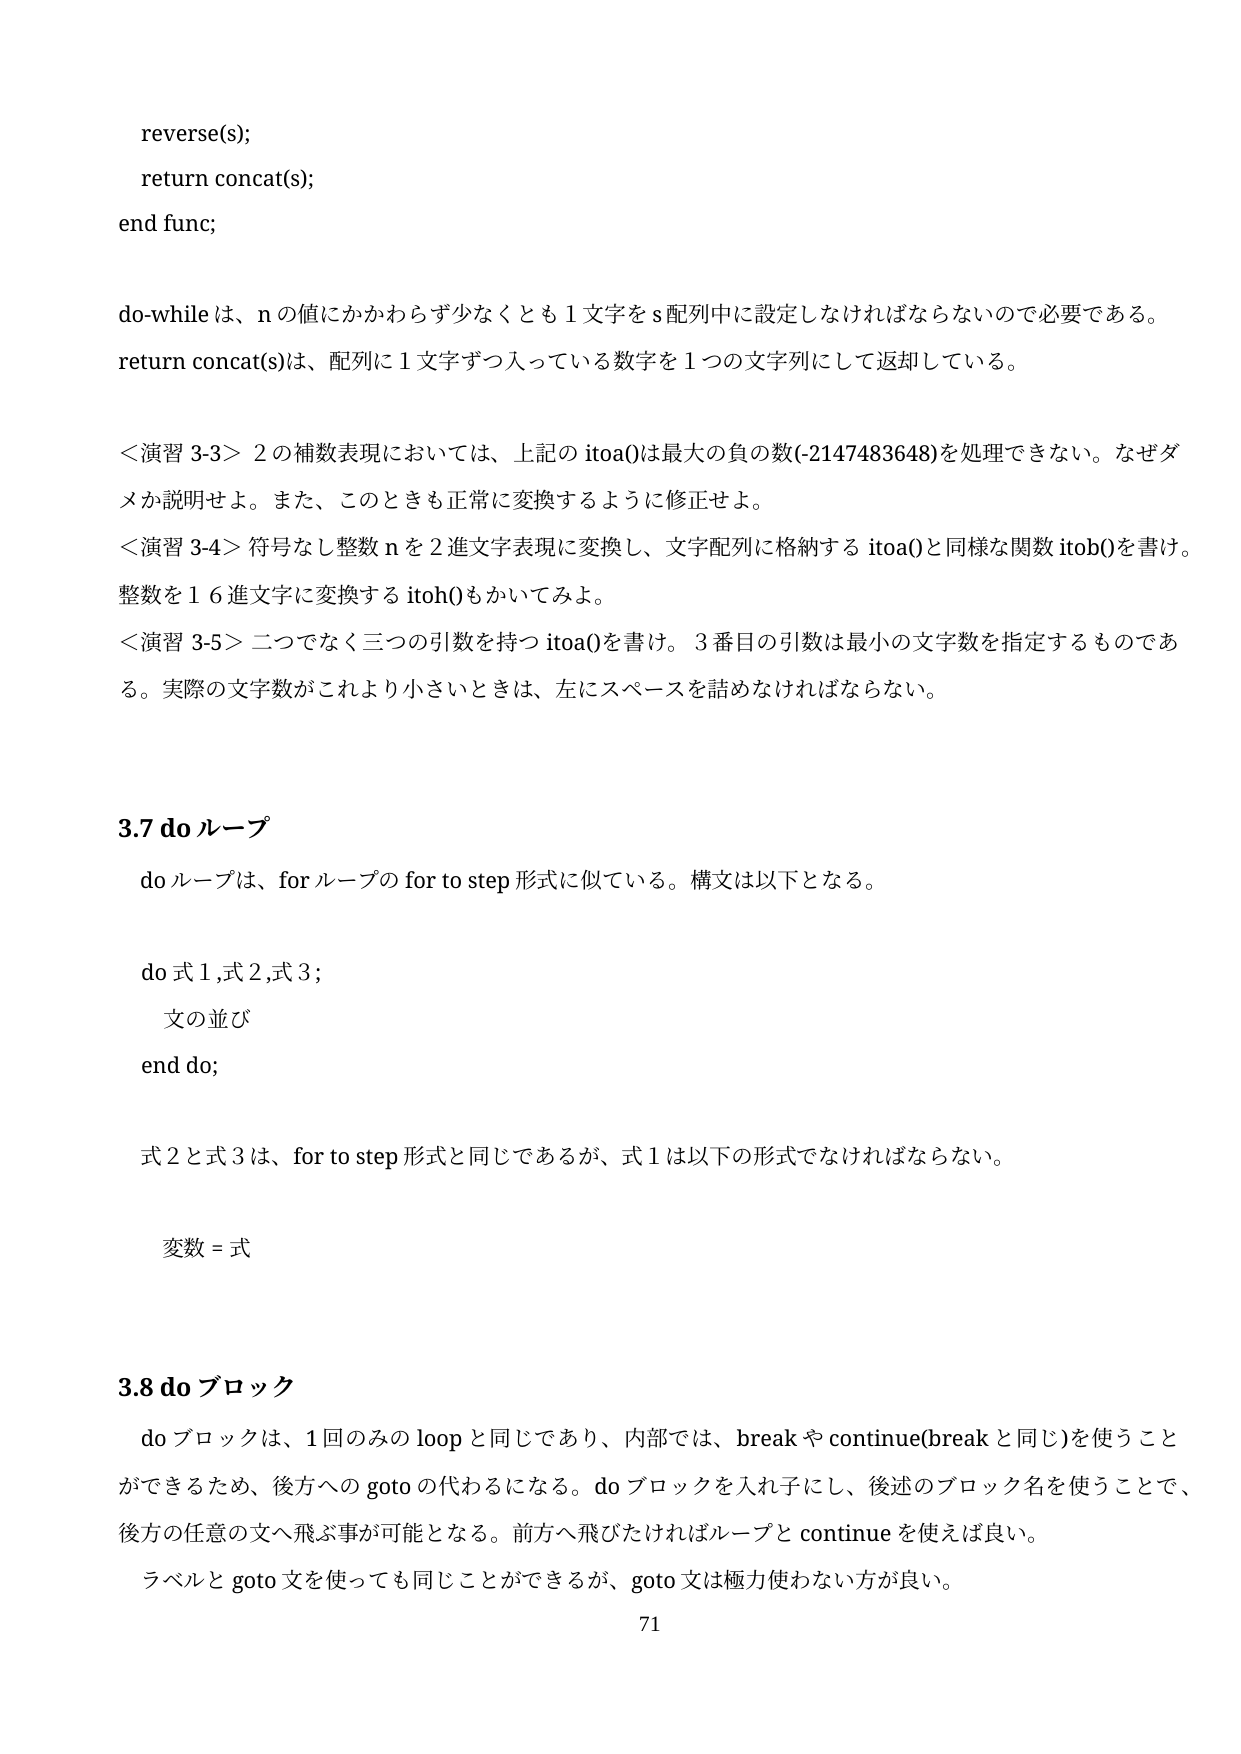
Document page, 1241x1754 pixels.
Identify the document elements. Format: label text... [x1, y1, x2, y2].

text return concat(s); [118, 163, 1181, 193]
text do-whileは、nの値にかかわらず少なくとも１文字をs配列中に設定しなければならないので必要である。 [118, 297, 1181, 328]
text reverse(s); [118, 118, 1181, 148]
text ＜演習 3-3＞ ２の補数表現においては、上記のitoa()は最大の負の数(-2147483648)を処理できない。なぜダメか説明せよ。また、このときも正常に変換するように修正せよ。 [118, 436, 1181, 515]
text doブロックは、1回のみのloopと同じであり、内部では、breakやcontinue(breakと同じ)を使うことができるため、後方へのgotoの代わるになる。doブロックを入れ子にし、後述のブロック名を使うことで、後方の任意の文へ飛ぶ事が可能となる。前方へ飛びたければループとcontinueを使えば良い。 [118, 1422, 1181, 1548]
text ＜演習 3-5＞ 二つでなく三つの引数を持つitoa()を書け。３番目の引数は最小の文字数を指定するものである。実際の文字数がこれより小さいときは、左にスペースを詰めなければならない。 [118, 625, 1181, 704]
text 3.8 doブロック [118, 1368, 1181, 1404]
text end func; [118, 207, 1181, 237]
text 文の並び [118, 1002, 1181, 1034]
text 式２と式３は、for to step形式と同じであるが、式１は以下の形式でなければならない。 [118, 1139, 1181, 1171]
text end do; [118, 1049, 1181, 1079]
text ラベルとgoto文を使っても同じことができるが、goto文は極力使わない方が良い。 [118, 1563, 1181, 1595]
text doループは、forループのfor to step形式に似ている。構文は以下となる。 [118, 863, 1181, 895]
text 変数 = 式 [118, 1231, 1181, 1262]
text 3.7 doループ [118, 809, 1181, 845]
text ＜演習 3-4＞ 符号なし整数nを２進文字表現に変換し、文字配列に格納するitoa()と同様な関数itob()を書け。整数を１６進文字に変換するitoh()もかいてみよ。 [118, 531, 1181, 609]
text return concat(s)は、配列に１文字ずつ入っている数字を１つの文字列にして返却している。 [118, 344, 1181, 376]
text do 式１,式２,式３; [118, 955, 1181, 987]
